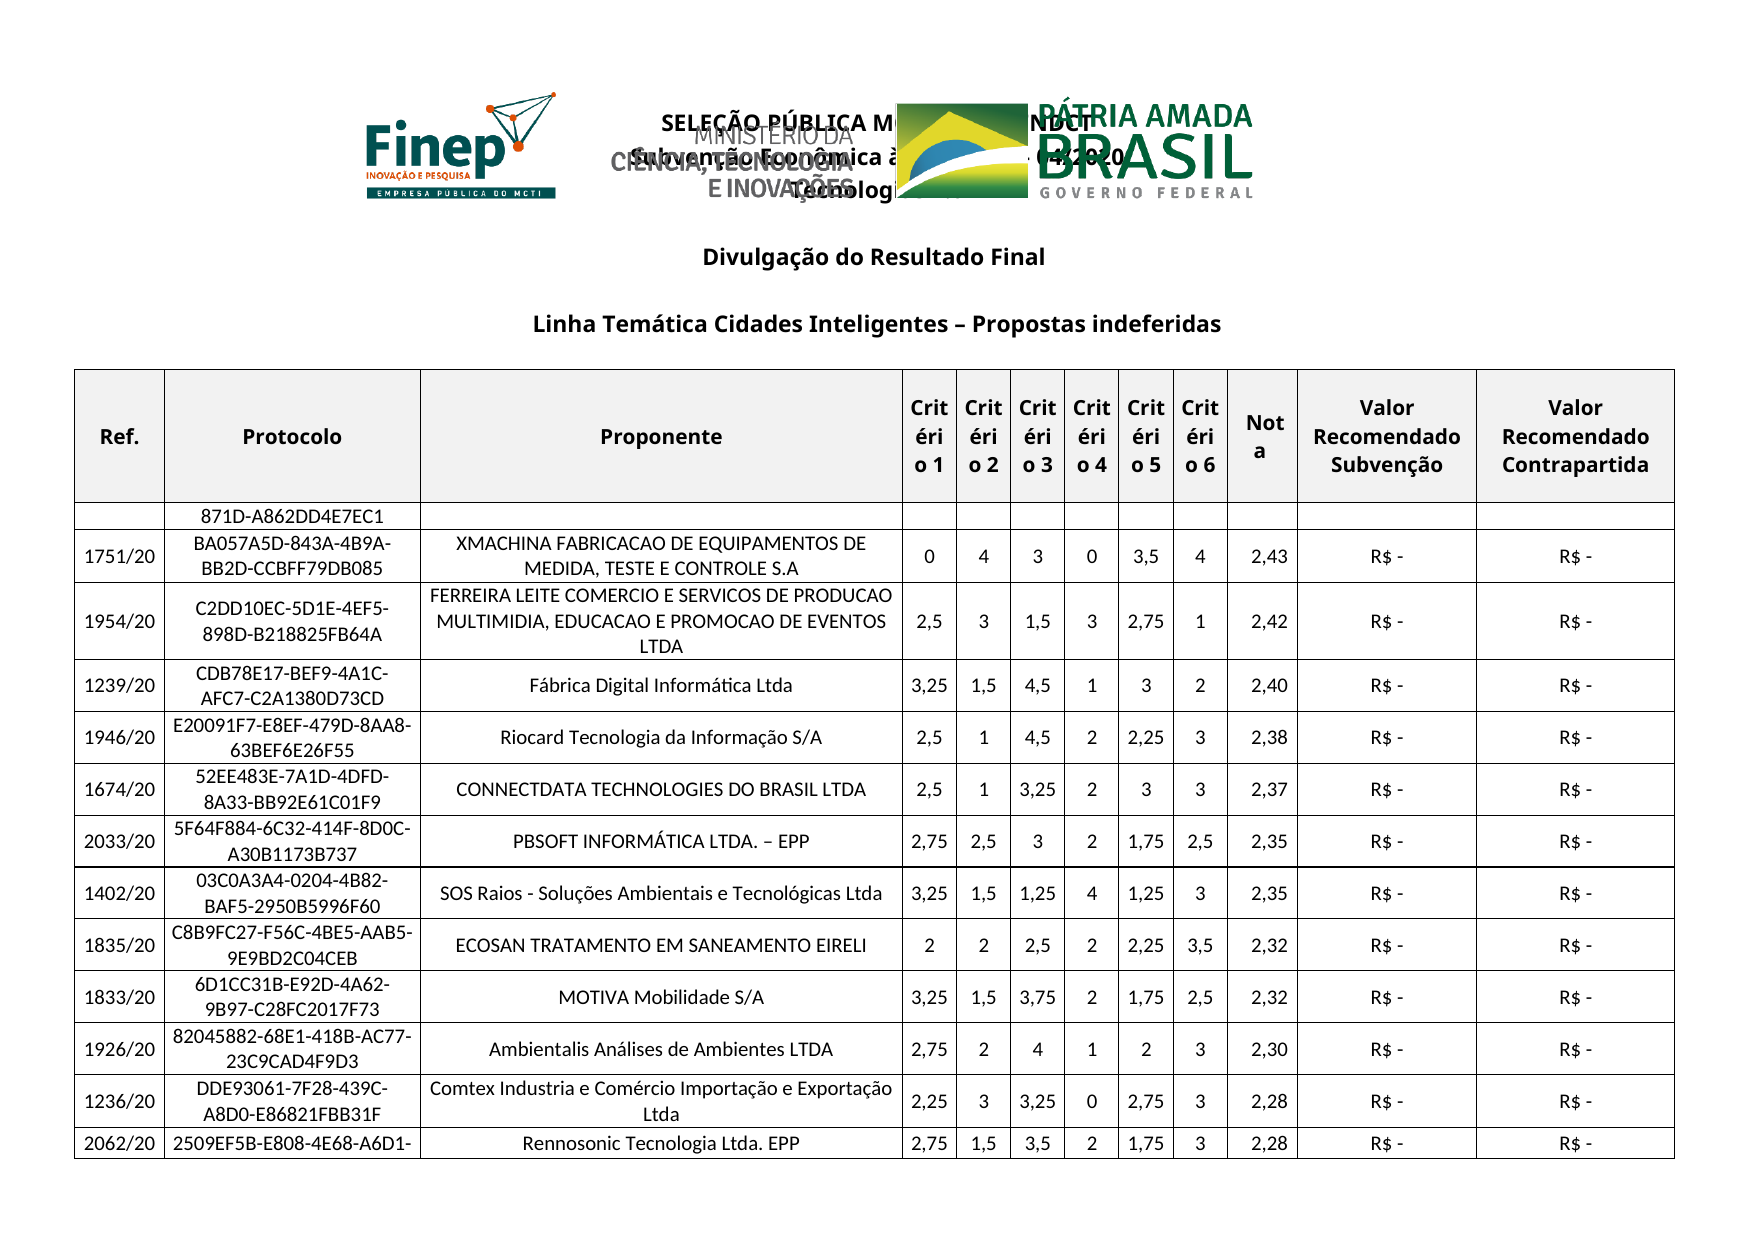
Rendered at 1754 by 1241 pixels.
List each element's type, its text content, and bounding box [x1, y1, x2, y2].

table_cell [1065, 503, 1118, 528]
table_cell 3,5 [1011, 1128, 1064, 1158]
table_cell 1833/20 [75, 971, 164, 1022]
table_cell 3 [1065, 583, 1118, 659]
table_cell 2,40 [1228, 660, 1297, 711]
table_cell 3,5 [1119, 530, 1173, 582]
table_cell R$ - [1477, 816, 1674, 866]
table_cell R$ - [1477, 660, 1674, 711]
table_cell 4 [1011, 1023, 1064, 1074]
table_cell Rennosonic Tecnologia Ltda. EPP [421, 1128, 902, 1158]
table_cell [75, 503, 164, 528]
table_cell [1011, 503, 1064, 528]
table_cell [903, 503, 956, 528]
table_cell 1,5 [957, 660, 1010, 711]
table_cell [1477, 503, 1674, 528]
table_cell 3,75 [1011, 971, 1064, 1022]
table_cell [1298, 503, 1476, 528]
table_cell 2 [1174, 660, 1227, 711]
table_cell 1,5 [957, 971, 1010, 1022]
table_cell 0 [1065, 1075, 1118, 1127]
table_cell C2DD10EC-5D1E-4EF5-898D-B218825FB64A [165, 583, 420, 659]
table_cell 2,35 [1228, 816, 1297, 866]
table_cell 2,25 [903, 1075, 956, 1127]
table_cell 1674/20 [75, 764, 164, 814]
table_cell R$ - [1298, 764, 1476, 814]
table_cell R$ - [1477, 530, 1674, 582]
table_header Ref. [75, 370, 164, 502]
table_header Nota [1228, 370, 1297, 502]
table_cell 2 [1065, 971, 1118, 1022]
table_cell R$ - [1477, 919, 1674, 970]
table_cell 1,5 [957, 1128, 1010, 1158]
table_cell 3 [1174, 1075, 1227, 1127]
table_cell [1174, 503, 1227, 528]
table_cell 2062/20 [75, 1128, 164, 1158]
table_cell 2 [1119, 1023, 1173, 1074]
table_cell XMACHINA FABRICACAO DE EQUIPAMENTOS DE MEDIDA, TESTE E CONTROLE S.A [421, 530, 902, 582]
table_cell 2,5 [903, 583, 956, 659]
table_cell 1 [1174, 583, 1227, 659]
table_cell 1 [957, 764, 1010, 814]
table_cell R$ - [1298, 971, 1476, 1022]
table_cell 1 [1065, 660, 1118, 711]
table_cell [1228, 503, 1297, 528]
table_cell 3 [957, 1075, 1010, 1127]
table_cell 1,75 [1119, 816, 1173, 866]
table_cell R$ - [1298, 583, 1476, 659]
table_cell 2,75 [903, 1128, 956, 1158]
table_cell 2 [957, 919, 1010, 970]
table_header Critério 5 [1119, 370, 1173, 502]
table_cell 52EE483E-7A1D-4DFD-8A33-BB92E61C01F9 [165, 764, 420, 814]
table_cell 1926/20 [75, 1023, 164, 1074]
table_cell R$ - [1477, 764, 1674, 814]
table_cell 2,28 [1228, 1128, 1297, 1158]
table_cell 3,25 [903, 660, 956, 711]
table_cell Comtex Industria e Comércio Importação e Exportação Ltda [421, 1075, 902, 1127]
table_cell 2,32 [1228, 919, 1297, 970]
table_cell 3,25 [1011, 1075, 1064, 1127]
table_cell 1954/20 [75, 583, 164, 659]
table_cell 03C0A3A4-0204-4B82-BAF5-2950B5996F60 [165, 868, 420, 918]
table_cell R$ - [1477, 583, 1674, 659]
table_header Critério 3 [1011, 370, 1064, 502]
table_cell 2,42 [1228, 583, 1297, 659]
table_header Protocolo [165, 370, 420, 502]
table_cell 2,35 [1228, 868, 1297, 918]
table_cell 2,37 [1228, 764, 1297, 814]
table_cell [1119, 503, 1173, 528]
table_cell MOTIVA Mobilidade S/A [421, 971, 902, 1022]
table_cell 2,5 [903, 712, 956, 763]
table_cell 2 [1065, 919, 1118, 970]
table_cell 2,75 [903, 816, 956, 866]
table_cell 3 [1011, 530, 1064, 582]
table_cell Fábrica Digital Informática Ltda [421, 660, 902, 711]
table_cell C8B9FC27-F56C-4BE5-AAB5-9E9BD2C04CEB [165, 919, 420, 970]
table_cell 1,5 [957, 868, 1010, 918]
table_cell 4 [957, 530, 1010, 582]
table_cell 2 [1065, 816, 1118, 866]
table_cell 3 [1011, 816, 1064, 866]
table_cell 1946/20 [75, 712, 164, 763]
table_cell 3,25 [903, 971, 956, 1022]
table_cell 3 [1119, 764, 1173, 814]
table_cell 2,30 [1228, 1023, 1297, 1074]
table_cell R$ - [1477, 712, 1674, 763]
table_cell 3 [1119, 660, 1173, 711]
table_cell R$ - [1477, 868, 1674, 918]
table_cell 2 [957, 1023, 1010, 1074]
table_cell R$ - [1298, 1023, 1476, 1074]
table_cell 1,75 [1119, 1128, 1173, 1158]
table_cell 1239/20 [75, 660, 164, 711]
table_cell 3 [957, 583, 1010, 659]
table_cell 2,25 [1119, 712, 1173, 763]
table_cell R$ - [1298, 919, 1476, 970]
table_cell 82045882-68E1-418B-AC77-23C9CAD4F9D3 [165, 1023, 420, 1074]
table_cell Ambientalis Análises de Ambientes LTDA [421, 1023, 902, 1074]
table_cell 871D-A862DD4E7EC1 [165, 503, 420, 528]
table_cell R$ - [1477, 1075, 1674, 1127]
table_cell 3,25 [903, 868, 956, 918]
table_cell R$ - [1298, 660, 1476, 711]
table_cell 1,75 [1119, 971, 1173, 1022]
table_cell 1,25 [1011, 868, 1064, 918]
table_header Valor Recomendado Subvenção [1298, 370, 1476, 502]
table_cell 2,5 [1174, 816, 1227, 866]
table_cell 2,75 [903, 1023, 956, 1074]
table_cell ECOSAN TRATAMENTO EM SANEAMENTO EIRELI [421, 919, 902, 970]
table_cell 1,5 [1011, 583, 1064, 659]
table_cell 4 [1174, 530, 1227, 582]
table_cell 2,5 [1011, 919, 1064, 970]
table_cell DDE93061-7F28-439C-A8D0-E86821FBB31F [165, 1075, 420, 1127]
table_cell R$ - [1298, 816, 1476, 866]
table_cell 1236/20 [75, 1075, 164, 1127]
table_cell 4,5 [1011, 660, 1064, 711]
table_cell 2,75 [1119, 1075, 1173, 1127]
table_cell R$ - [1477, 1128, 1674, 1158]
table_cell 2,38 [1228, 712, 1297, 763]
table_cell 2,28 [1228, 1075, 1297, 1127]
table_cell PBSOFT INFORMÁTICA LTDA. – EPP [421, 816, 902, 866]
table_header Critério 2 [957, 370, 1010, 502]
table_header Critério 4 [1065, 370, 1118, 502]
table_cell 4,5 [1011, 712, 1064, 763]
table_cell 2033/20 [75, 816, 164, 866]
table_cell Riocard Tecnologia da Informação S/A [421, 712, 902, 763]
table_cell 3 [1174, 764, 1227, 814]
table_cell 1402/20 [75, 868, 164, 918]
table_cell 1 [1065, 1023, 1118, 1074]
table_cell 3 [1174, 1023, 1227, 1074]
table_cell 6D1CC31B-E92D-4A62-9B97-C28FC2017F73 [165, 971, 420, 1022]
table_cell 1835/20 [75, 919, 164, 970]
table_cell R$ - [1298, 868, 1476, 918]
table_cell 3,5 [1174, 919, 1227, 970]
table_cell 2 [1065, 1128, 1118, 1158]
table_cell R$ - [1477, 971, 1674, 1022]
table_cell 2 [903, 919, 956, 970]
table_cell 5F64F884-6C32-414F-8D0C-A30B1173B737 [165, 816, 420, 866]
table_cell CDB78E17-BEF9-4A1C-AFC7-C2A1380D73CD [165, 660, 420, 711]
table_cell 0 [1065, 530, 1118, 582]
table_cell 2,43 [1228, 530, 1297, 582]
table_cell 3 [1174, 1128, 1227, 1158]
table_header Proponente [421, 370, 902, 502]
table_cell 2 [1065, 764, 1118, 814]
table_cell 3,25 [1011, 764, 1064, 814]
table_cell 2 [1065, 712, 1118, 763]
table_cell 2,25 [1119, 919, 1173, 970]
table_cell CONNECTDATA TECHNOLOGIES DO BRASIL LTDA [421, 764, 902, 814]
table_cell 1 [957, 712, 1010, 763]
table_cell R$ - [1477, 1023, 1674, 1074]
table_cell 2509EF5B-E808-4E68-A6D1- [165, 1128, 420, 1158]
table_cell R$ - [1298, 1128, 1476, 1158]
table_cell 3 [1174, 868, 1227, 918]
table_cell SOS Raios - Soluções Ambientais e Tecnológicas Ltda [421, 868, 902, 918]
table_header Critério 6 [1174, 370, 1227, 502]
table_cell 1751/20 [75, 530, 164, 582]
table_cell 3 [1174, 712, 1227, 763]
table_cell 4 [1065, 868, 1118, 918]
table_cell 2,5 [1174, 971, 1227, 1022]
table_cell BA057A5D-843A-4B9A-BB2D-CCBFF79DB085 [165, 530, 420, 582]
table_cell R$ - [1298, 1075, 1476, 1127]
table_cell E20091F7-E8EF-479D-8AA8-63BEF6E26F55 [165, 712, 420, 763]
table_cell 2,5 [957, 816, 1010, 866]
table_cell R$ - [1298, 712, 1476, 763]
table_cell 1,25 [1119, 868, 1173, 918]
table_header Valor Recomendado Contrapartida [1477, 370, 1674, 502]
table_cell 2,32 [1228, 971, 1297, 1022]
table_cell 0 [903, 530, 956, 582]
table_cell FERREIRA LEITE COMERCIO E SERVICOS DE PRODUCAO MULTIMIDIA, EDUCACAO E PROMOCAO DE EVENTOS LTDA [421, 583, 902, 659]
table_cell 2,75 [1119, 583, 1173, 659]
table_cell [957, 503, 1010, 528]
table_header Critério 1 [903, 370, 956, 502]
table_cell R$ - [1298, 530, 1476, 582]
table_cell 2,5 [903, 764, 956, 814]
table_cell [421, 503, 902, 528]
